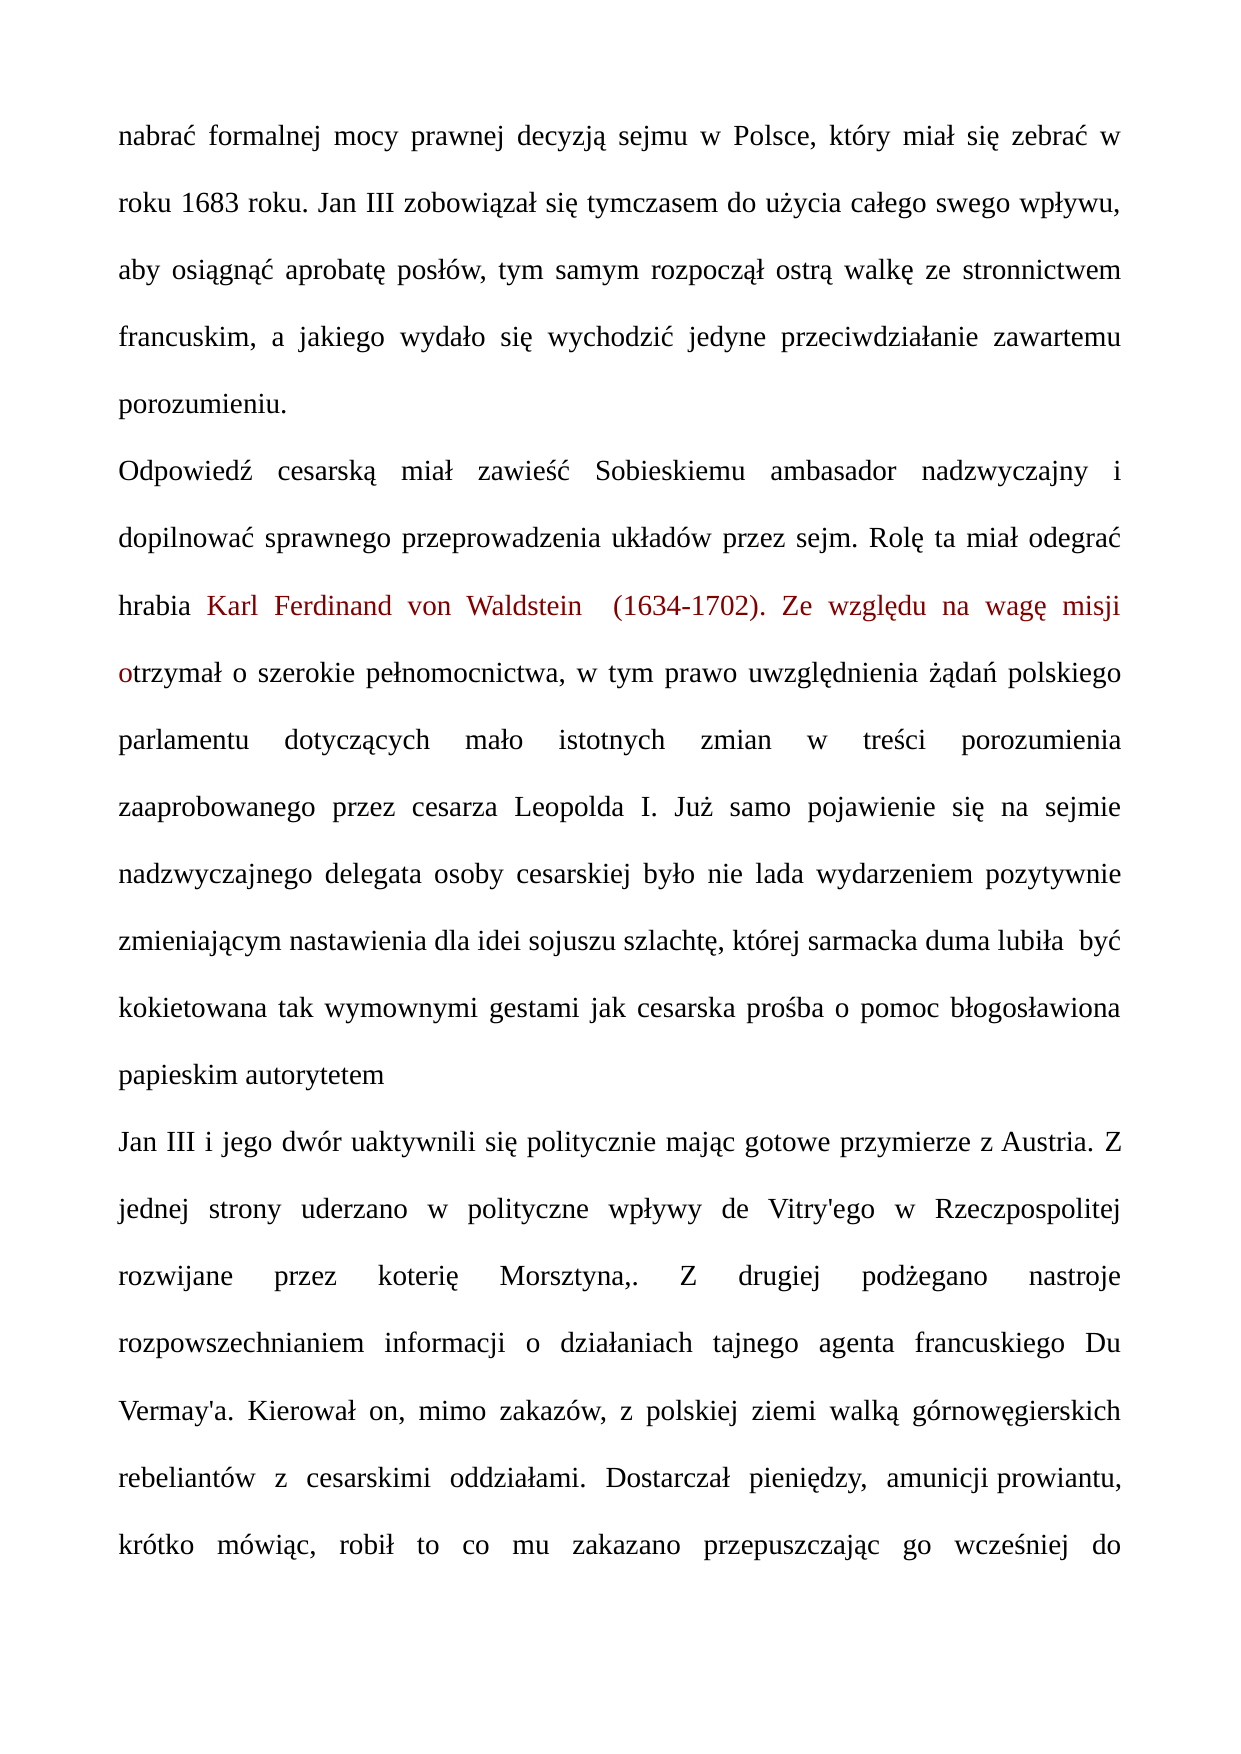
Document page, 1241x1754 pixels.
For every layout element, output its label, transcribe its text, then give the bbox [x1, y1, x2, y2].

text Jan III i jego dwór uaktywnili się politycznie mając gotowe przymierze z Austria. Z jednej strony uderzano w polityczne wpływy de Vitry'ego w Rzeczpospolitej rozwijane przez koterię Morsztyna,. Z drugiej podżegano nastroje rozpowszechnianiem informacji o działaniach tajnego agenta francuskiego Du Vermay'a. Kierował on, mimo zakazów, z polskiej ziemi walką górnowęgierskich rebeliantów z cesarskimi oddziałami. Dostarczał pieniędzy, amunicji prowiantu, krótko mówiąc, robił to co mu zakazano przepuszczając go wcześniej do [118, 1124, 1122, 1560]
text nabrać formalnej mocy prawnej decyzją sejmu w Polsce, który miał się zebrać w roku 1683 roku. Jan III zobowiązał się tymczasem do użycia całego swego wpływu, aby osiągnąć aprobatę posłów, tym samym rozpoczął ostrą walkę ze stronnictwem francuskim, a jakiego wydało się wychodzić jedyne przeciwdziałanie zawartemu porozumieniu. [118, 118, 1122, 420]
text Odpowiedź cesarską miał zawieść Sobieskiemu ambasador nadzwyczajny i dopilnować sprawnego przeprowadzenia układów przez sejm. Rolę ta miał odegrać hrabia Karl Ferdinand von Waldstein (1634-1702). Ze względu na wagę misji otrzymał o szerokie pełnomocnictwa, w tym prawo uwzględnienia żądań polskiego parlamentu dotyczących mało istotnych zmian w treści porozumienia zaaprobowanego przez cesarza Leopolda I. Już samo pojawienie się na sejmie nadzwyczajnego delegata osoby cesarskiej było nie lada wydarzeniem pozytywnie zmieniającym nastawienia dla idei sojuszu szlachtę, której sarmacka duma lubiła być kokietowana tak wymownymi gestami jak cesarska prośba o pomoc błogosławiona papieskim autorytetem [118, 453, 1122, 1091]
